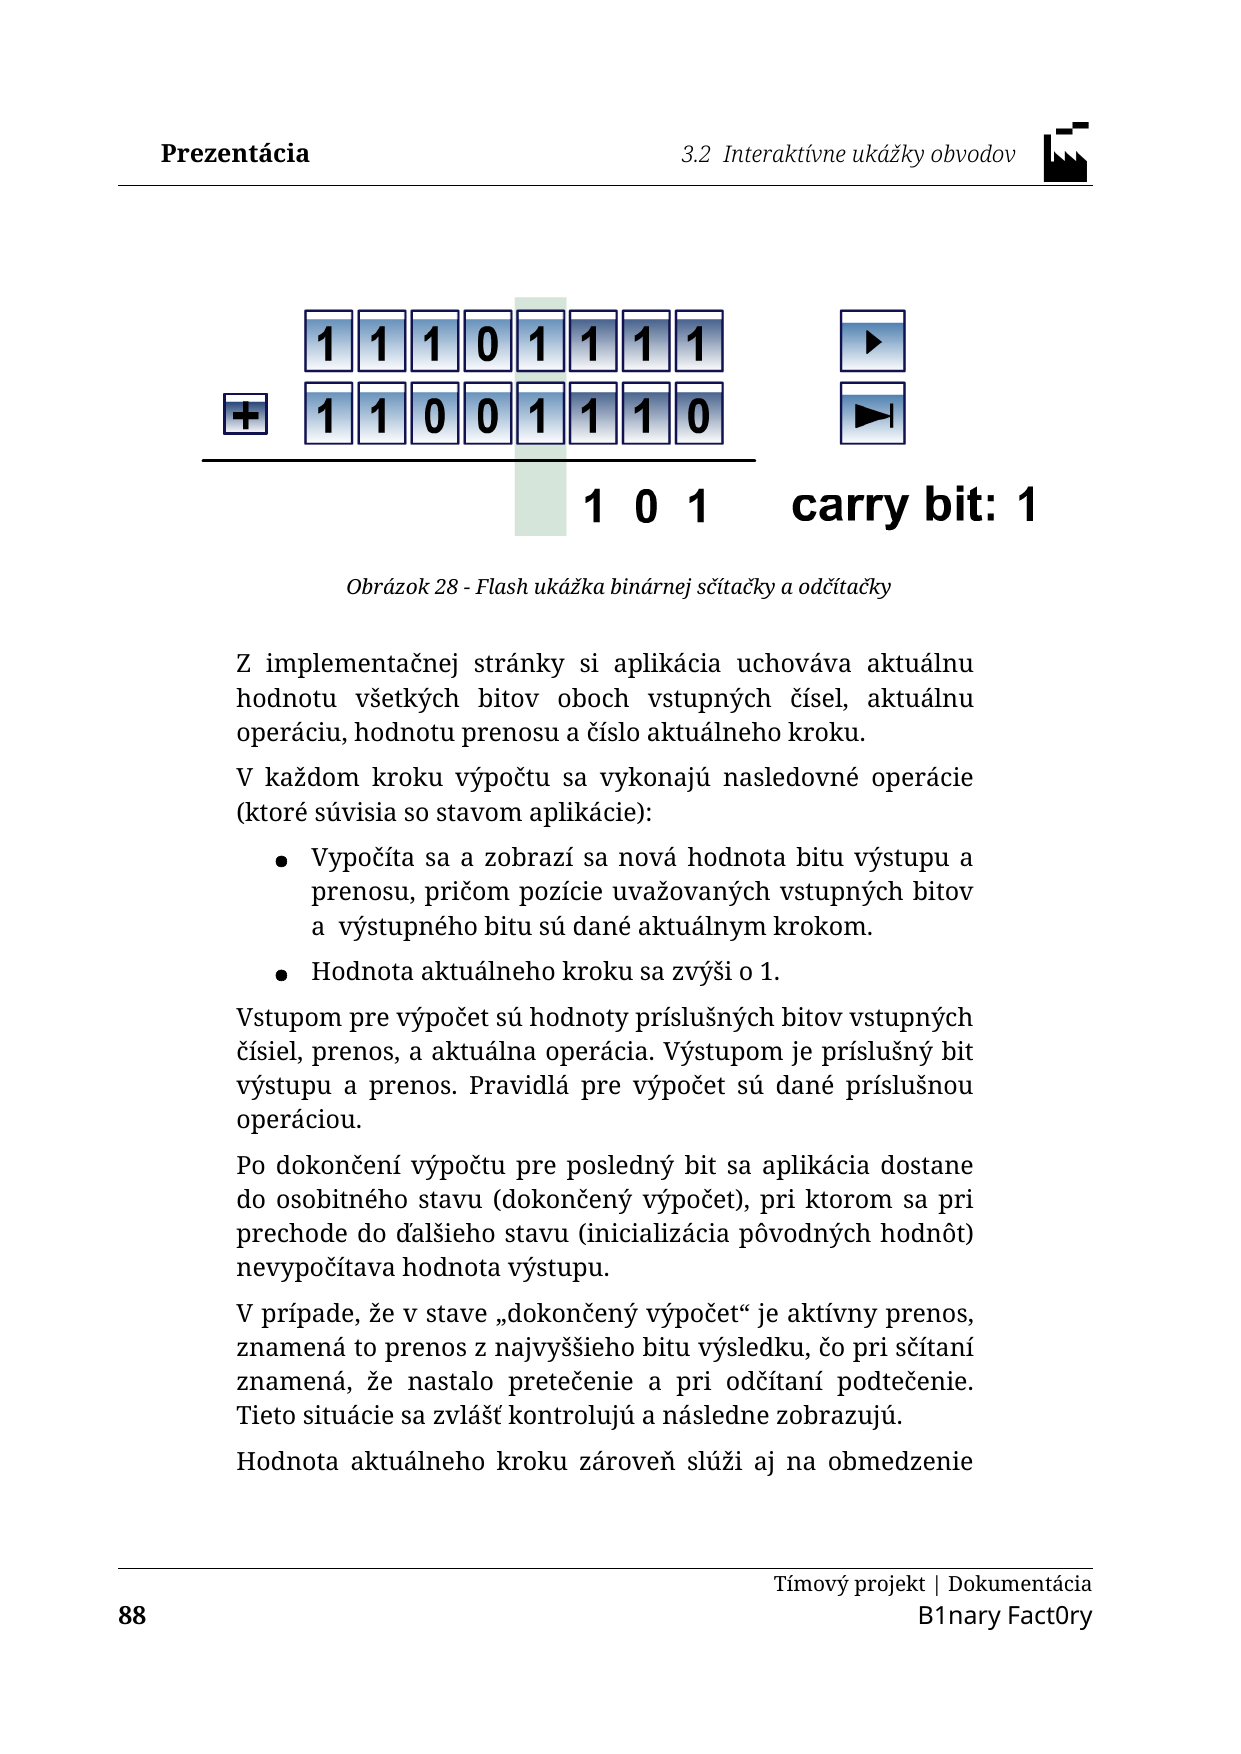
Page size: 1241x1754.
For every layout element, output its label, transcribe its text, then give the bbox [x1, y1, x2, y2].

text Vstupom pre výpočet sú hodnoty príslušných bitov vstupných čísiel, prenos, a aktuálna operácia. Výstupom je príslušný bit výstupu a prenos. Pravidlá pre výpočet sú dané príslušnou operáciou. [236, 1000, 974, 1136]
text V prípade, že v stave „dokončený výpočet“ je aktívny prenos, znamená to prenos z najvyššieho bitu výsledku, čo pri sčítaní znamená, že nastalo pretečenie a pri odčítaní podtečenie. Tieto situácie sa zvlášť kontrolujú a následne zobrazujú. [236, 1296, 974, 1432]
picture [196, 241, 1045, 572]
text Po dokončení výpočtu pre posledný bit sa aplikácia dostane do osobitného stavu (dokončený výpočet), pri ktorom sa pri prechode do ďalšieho stavu (inicializácia pôvodných hodnôt) nevypočítava hodnota výstupu. [236, 1148, 974, 1284]
list Vypočíta sa a zobrazí sa nová hodnota bitu výstupu a prenosu, pričom pozície uvažovaných vstupných bitov a výstupného bitu sú dané aktuálnym krokom. [274, 840, 974, 942]
list Hodnota aktuálneho kroku sa zvýši o 1. [274, 954, 974, 988]
text Obrázok 28 - Flash ukážka binárnej sčítačky a odčítačky [196, 572, 1044, 600]
text Hodnota aktuálneho kroku zároveň slúži aj na obmedzenie [236, 1444, 974, 1478]
picture [1043, 122, 1089, 182]
text V každom kroku výpočtu sa vykonajú nasledovné operácie (ktoré súvisia so stavom aplikácie): [236, 760, 974, 828]
text Z implementačnej stránky si aplikácia uchováva aktuálnu hodnotu všetkých bitov oboch vstupných čísel, aktuálnu operáciu, hodnotu prenosu a číslo aktuálneho kroku. [236, 646, 974, 748]
